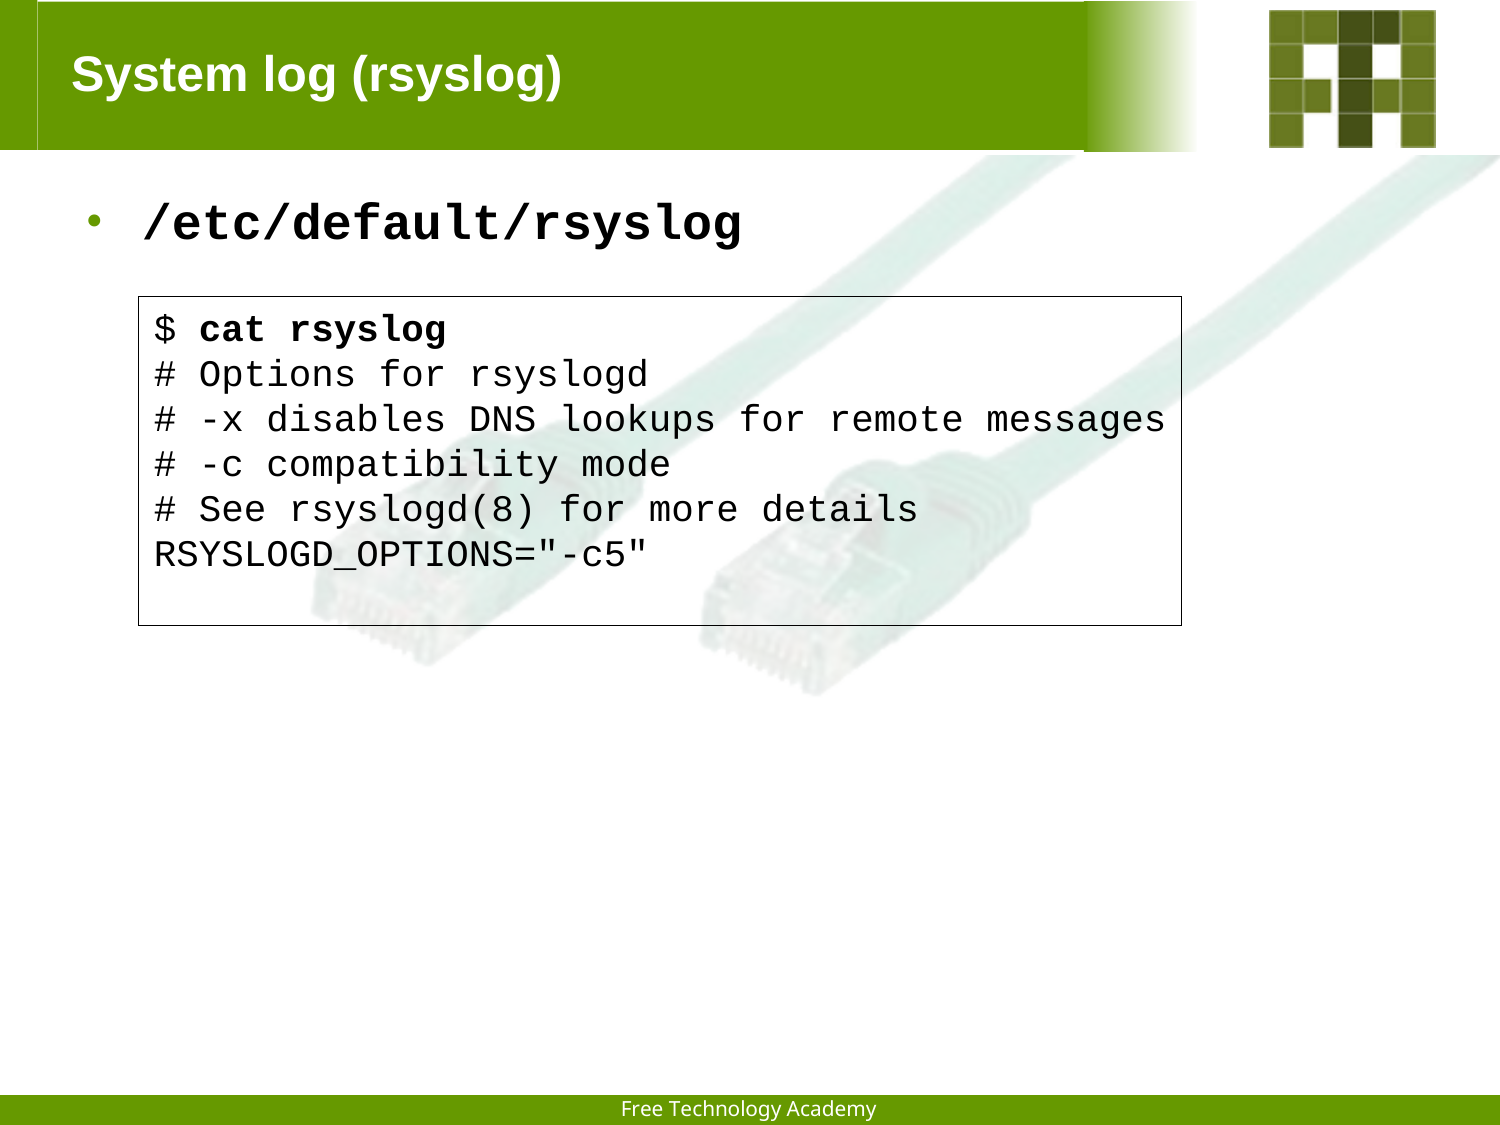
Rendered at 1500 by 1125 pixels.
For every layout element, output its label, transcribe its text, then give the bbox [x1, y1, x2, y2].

list /etc/default/rsyslog [70, 188, 1421, 1040]
text_box $ cat rsyslog # Options for rsyslogd # -x disables DNS lookups for remote messages # -c compatibility mode # See rsyslogd(8) for more details RSYSLOGD_OPTIONS="-c5" [138, 296, 1182, 626]
title System log (rsyslog) [56, 1, 1107, 152]
picture [1269, 10, 1436, 148]
